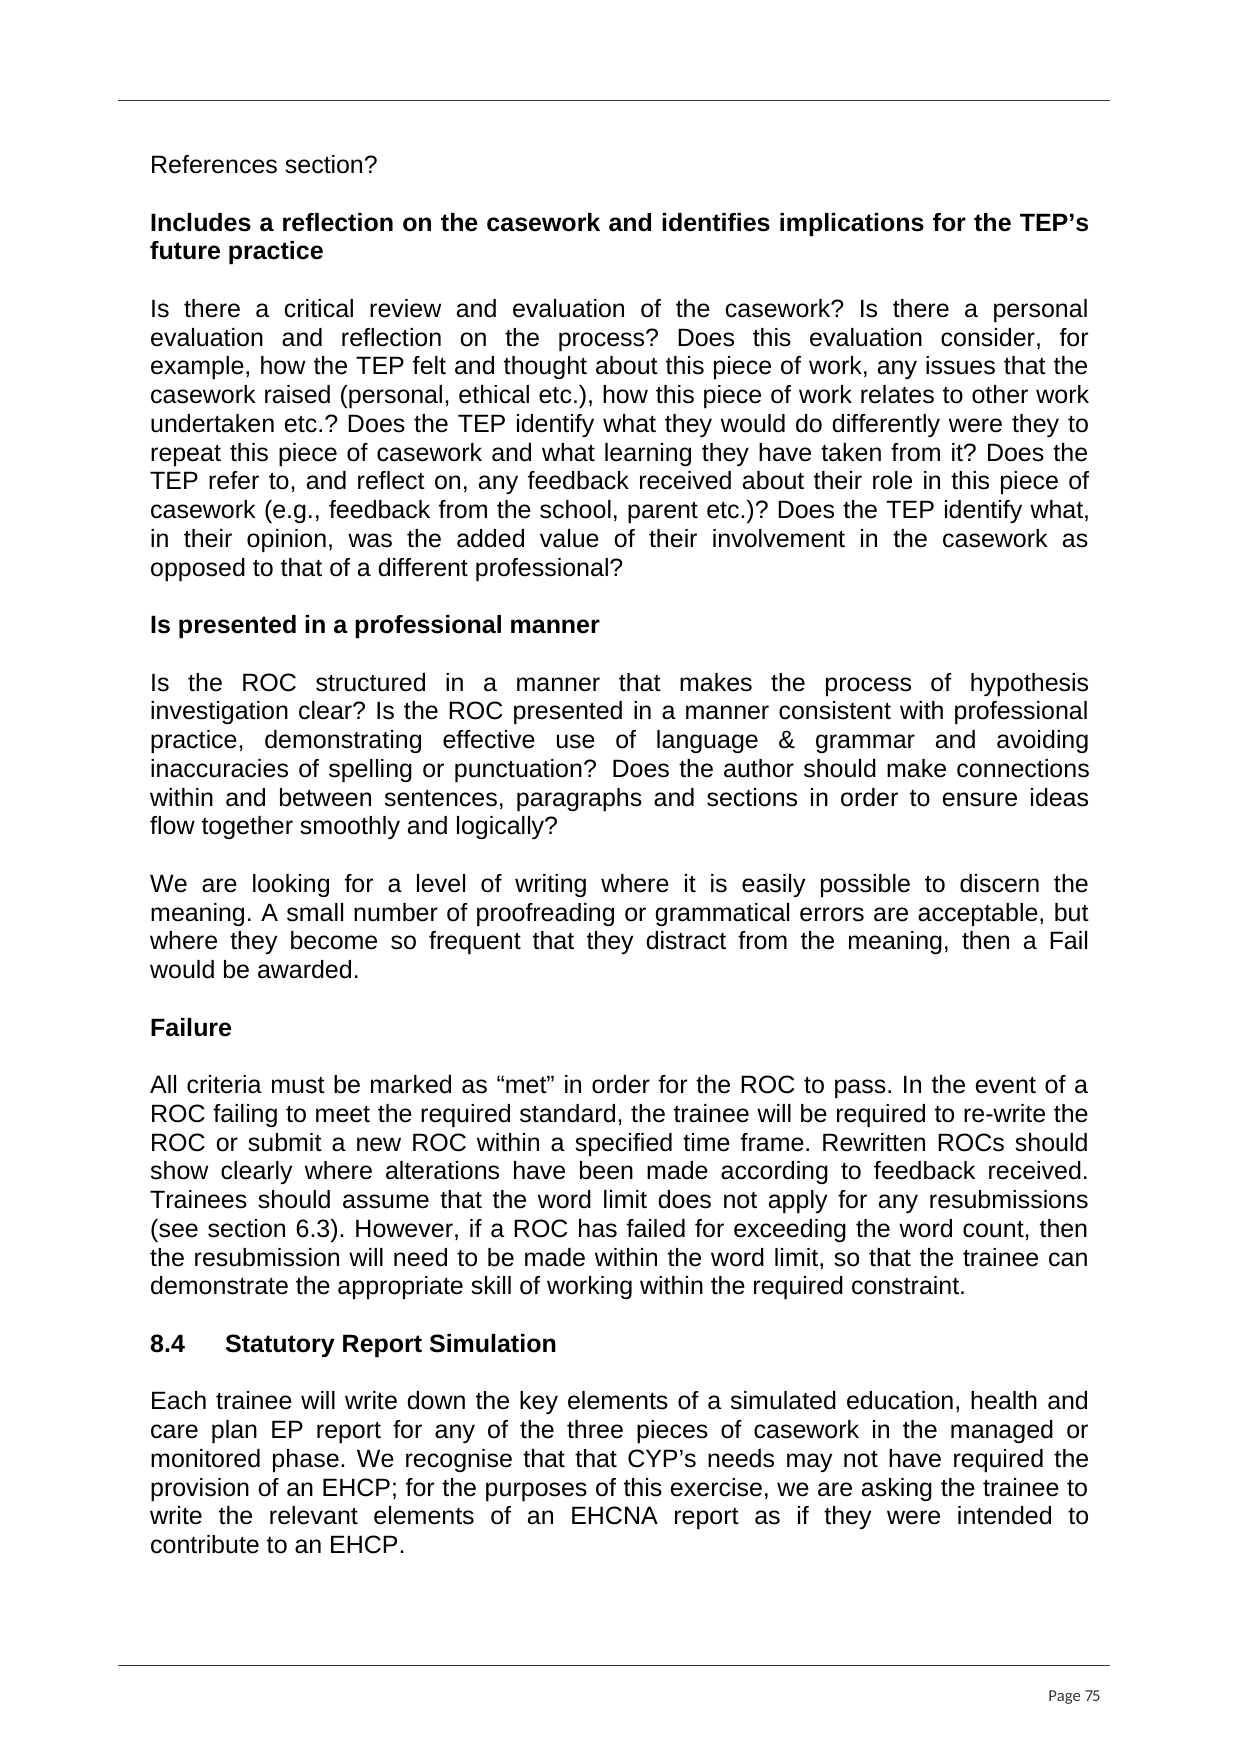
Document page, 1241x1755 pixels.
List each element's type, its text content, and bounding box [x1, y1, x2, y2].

text All criteria must be marked as “met” in order for the ROC to pass. In the event of a ROC failing to meet the required standard, the trainee will be required to re-write the ROC or submit a new ROC within a specified time frame. Rewritten ROCs should show clearly where alterations have been made according to feedback received. Trainees should assume that the word limit does not apply for any resubmissions (see section 6.3). However, if a ROC has failed for exceeding the word count, then the resubmission will need to be made within the word limit, so that the trainee can demonstrate the appropriate skill of working within the required constraint. [150, 1070, 1091, 1300]
text References section? [150, 150, 1091, 179]
subtitle 8.4 Statutory Report Simulation [150, 1329, 1091, 1357]
text Failure [150, 1012, 1091, 1041]
text Is presented in a professional manner [150, 610, 1091, 639]
text Is there a critical review and evaluation of the casework? Is there a personal evaluation and reflection on the process? Does this evaluation consider, for example, how the TEP felt and thought about this piece of work, any issues that the casework raised (personal, ethical etc.), how this piece of work relates to other work undertaken etc.? Does the TEP identify what they would do differently were they to repeat this piece of casework and what learning they have taken from it? Does the TEP refer to, and reflect on, any feedback received about their role in this piece of casework (e.g., feedback from the school, parent etc.)? Does the TEP identify what, in their opinion, was the added value of their involvement in the casework as opposed to that of a different professional? [150, 294, 1091, 581]
text Includes a reflection on the casework and identifies implications for the TEP’s future practice [150, 207, 1091, 265]
text Each trainee will write down the key elements of a simulated education, health and care plan EP report for any of the three pieces of casework in the managed or monitored phase. We recognise that that CYP’s needs may not have required the provision of an EHCP; for the purposes of this exercise, we are asking the trainee to write the relevant elements of an EHCNA report as if they were intended to contribute to an EHCP. [150, 1386, 1091, 1559]
text Is the ROC structured in a manner that makes the process of hypothesis investigation clear? Is the ROC presented in a manner consistent with professional practice, demonstrating effective use of language & grammar and avoiding inaccuracies of spelling or punctuation? Does the author should make connections within and between sentences, paragraphs and sections in order to ensure ideas flow together smoothly and logically? [150, 667, 1091, 840]
text We are looking for a level of writing where it is easily possible to discern the meaning. A small number of proofreading or grammatical errors are acceptable, but where they become so frequent that they distract from the meaning, then a Fail would be awarded. [150, 869, 1091, 984]
